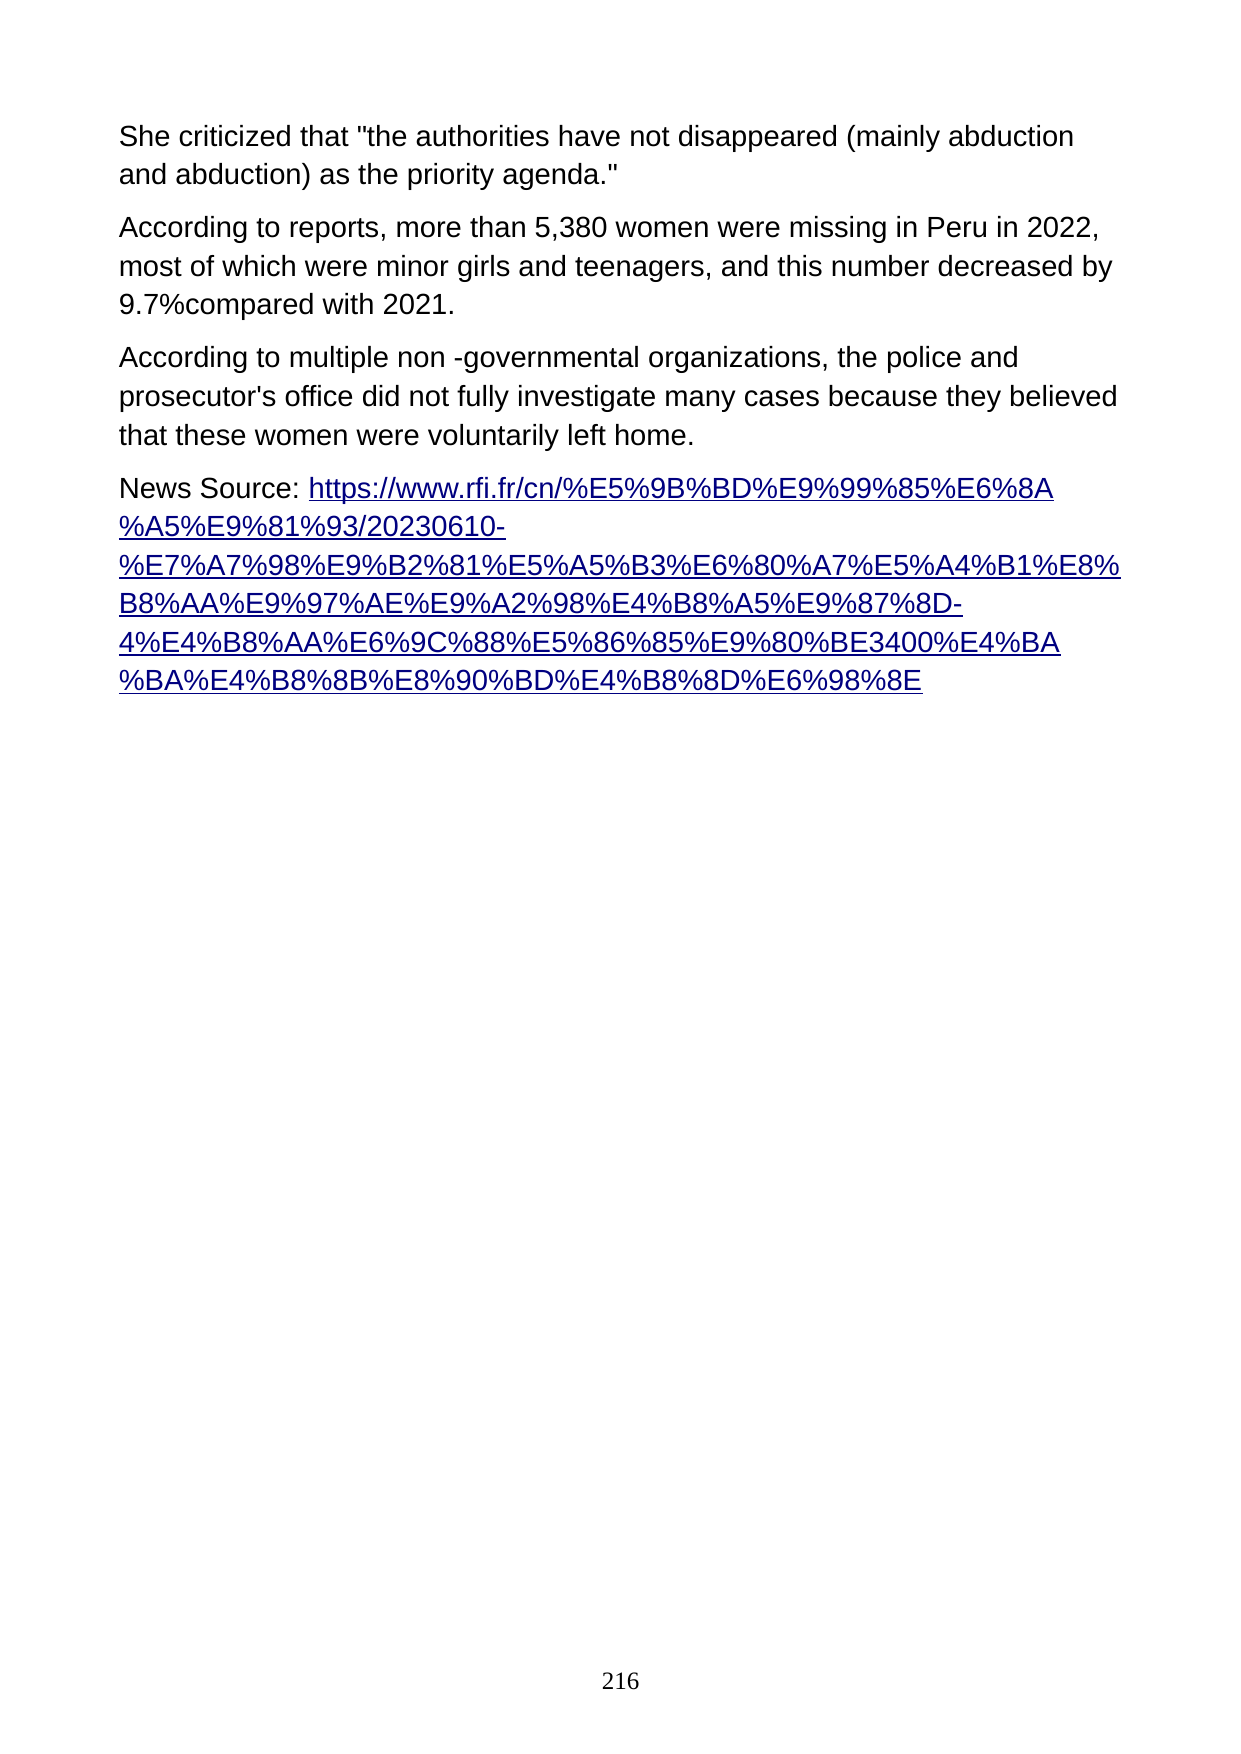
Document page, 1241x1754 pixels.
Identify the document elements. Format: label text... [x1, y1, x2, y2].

text According to reports, more than 5,380 women were missing in Peru in 2022, most of which were minor girls and teenagers, and this number decreased by 9.7%compared with 2021. [118, 210, 1122, 321]
text News Source: https://www.rfi.fr/cn/%E5%9B%BD%E9%99%85%E6%8A%A5%E9%81%93/20230610-%E7%A7%98%E9%B2%81%E5%A5%B3%E6%80%A7%E5%A4%B1%E8%B8%AA%E9%97%AE%E9%A2%98%E4%B8%A5%E9%87%8D-4%E4%B8%AA%E6%9C%88%E5%86%85%E9%80%BE3400%E4%BA%BA%E4%B8%8B%E8%90%BD%E4%B8%8D%E6%98%8E [118, 471, 1122, 697]
text She criticized that "the authorities have not disappeared (mainly abduction and abduction) as the priority agenda." [118, 118, 1122, 191]
text According to multiple non -governmental organizations, the police and prosecutor's office did not fully investigate many cases because they believed that these women were voluntarily left home. [118, 340, 1122, 451]
